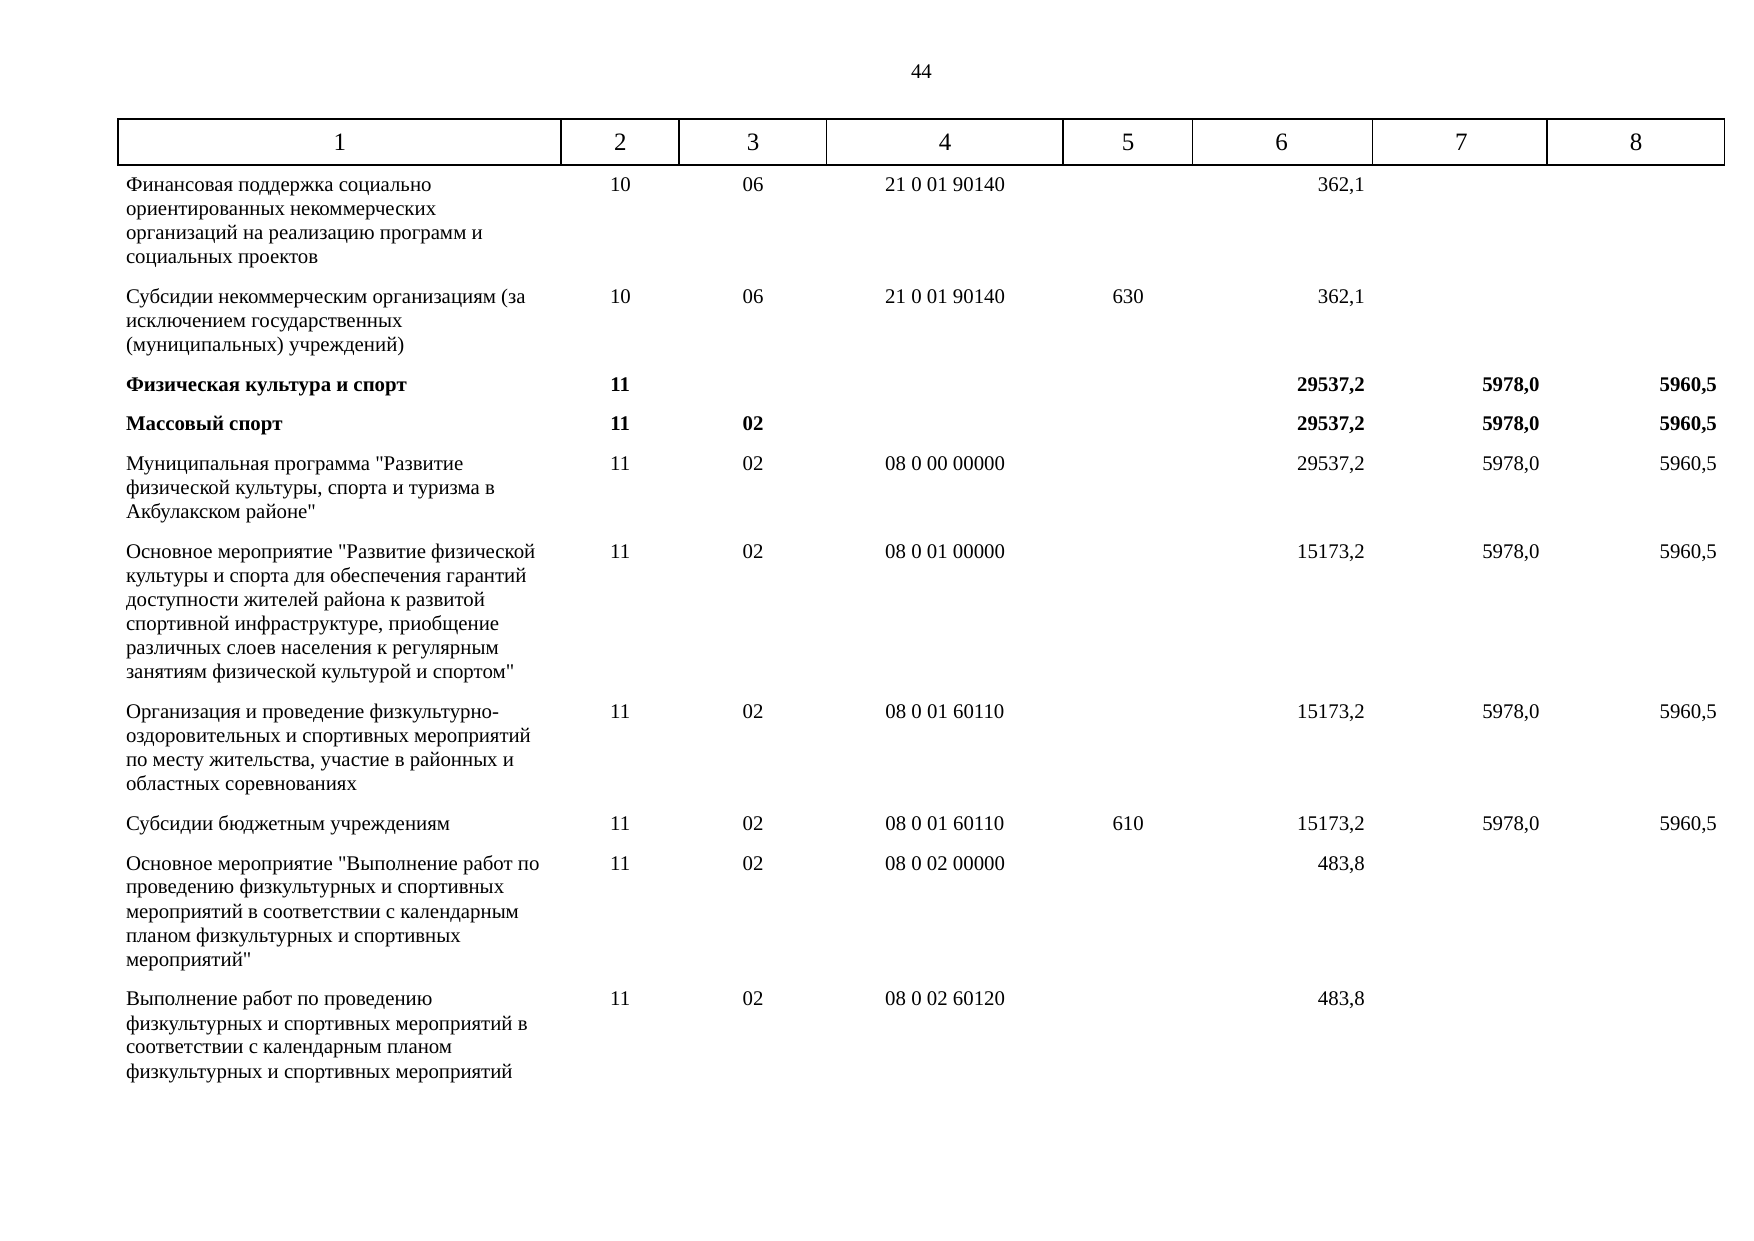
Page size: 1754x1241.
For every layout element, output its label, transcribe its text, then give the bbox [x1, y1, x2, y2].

table_header [562, 120, 678, 164]
table_cell [1063, 364, 1193, 403]
table_cell 21 0 01 90140 [827, 166, 1063, 276]
table_cell 5978,0 [1372, 531, 1547, 691]
table_cell 08 0 00 00000 [827, 443, 1063, 531]
table_cell 11 [561, 691, 679, 803]
table_cell 483,8 [1193, 979, 1372, 1090]
table_cell [1372, 166, 1547, 276]
table_cell Основное мероприятие "Выполнение работ по проведению физкультурных и спортивных мероприятий в соответствии с календарным планом физкультурных и спортивных мероприятий" [118, 843, 561, 978]
table_cell [1063, 166, 1193, 276]
table_header 6 [1201, 128, 1362, 156]
table_cell 08 0 01 60110 [827, 803, 1063, 843]
table_cell 5960,5 [1547, 691, 1724, 803]
table_cell 06 [679, 166, 827, 276]
table_cell [1063, 404, 1193, 443]
table_cell [1063, 443, 1193, 531]
table_header 5 [1071, 128, 1185, 156]
table_header [1548, 120, 1724, 164]
table_cell 5960,5 [1547, 531, 1724, 691]
table_cell 02 [679, 691, 827, 803]
table_header [1064, 120, 1192, 164]
table_cell 11 [561, 843, 679, 978]
table_cell [1547, 979, 1724, 1090]
table_cell Муниципальная программа "Развитие физической культуры, спорта и туризма в Акбулакском районе" [118, 443, 561, 531]
table_cell 11 [561, 979, 679, 1090]
table_cell 362,1 [1193, 276, 1372, 364]
table_cell [1372, 276, 1547, 364]
table_cell 11 [561, 443, 679, 531]
table_cell 362,1 [1193, 166, 1372, 276]
table_cell [1063, 979, 1193, 1090]
table_cell [1547, 276, 1724, 364]
table_cell 02 [679, 531, 827, 691]
table_cell 21 0 01 90140 [827, 276, 1063, 364]
table_cell [827, 404, 1063, 443]
table_cell [1547, 166, 1724, 276]
table_cell Организация и проведение физкультурно-оздоровительных и спортивных мероприятий по месту жительства, участие в районных и областных соревнованиях [118, 691, 561, 803]
table_cell 02 [679, 843, 827, 978]
table_cell Физическая культура и спорт [118, 364, 561, 403]
table_cell 11 [561, 803, 679, 843]
table_cell 11 [561, 364, 679, 403]
table_header 8 [1555, 128, 1716, 156]
table_cell 10 [561, 166, 679, 276]
table_cell 5978,0 [1372, 364, 1547, 403]
table_cell 10 [561, 276, 679, 364]
table_cell 5960,5 [1547, 364, 1724, 403]
table_cell 08 0 01 60110 [827, 691, 1063, 803]
table_cell 5978,0 [1372, 443, 1547, 531]
table_cell Выполнение работ по проведению физкультурных и спортивных мероприятий в соответствии с календарным планом физкультурных и спортивных мероприятий [118, 979, 561, 1090]
table_cell 02 [679, 404, 827, 443]
table_cell [679, 364, 827, 403]
table_cell 15173,2 [1193, 691, 1372, 803]
table_cell [1063, 843, 1193, 978]
table_cell 02 [679, 979, 827, 1090]
table_header [680, 120, 826, 164]
table_cell Субсидии бюджетным учреждениям [118, 803, 561, 843]
table_header 3 [687, 128, 819, 156]
table_cell 29537,2 [1193, 364, 1372, 403]
table_header [1193, 120, 1372, 164]
table_cell Финансовая поддержка социально ориентированных некоммерческих организаций на реализацию программ и социальных проектов [118, 166, 561, 276]
table_header 2 [569, 128, 671, 156]
table_cell 5978,0 [1372, 803, 1547, 843]
table_header [1373, 120, 1546, 164]
table_cell 08 0 01 00000 [827, 531, 1063, 691]
table_cell [1372, 979, 1547, 1090]
table_cell Субсидии некоммерческим организациям (за исключением государственных (муниципальных) учреждений) [118, 276, 561, 364]
table_cell [1063, 691, 1193, 803]
table_header [119, 120, 560, 164]
table_cell 5960,5 [1547, 803, 1724, 843]
table_cell 06 [679, 276, 827, 364]
table_cell 483,8 [1193, 843, 1372, 978]
table_cell Массовый спорт [118, 404, 561, 443]
table_cell 610 [1063, 803, 1193, 843]
table_cell 5960,5 [1547, 404, 1724, 443]
table_header 7 [1380, 128, 1542, 156]
table_cell 02 [679, 803, 827, 843]
table_cell 5978,0 [1372, 691, 1547, 803]
table_cell 11 [561, 404, 679, 443]
table_cell Основное мероприятие "Развитие физической культуры и спорта для обеспечения гарантий доступности жителей района к развитой спортивной инфраструктуре, приобщение различных слоев населения к регулярным занятиям физической культурой и спортом" [118, 531, 561, 691]
table_cell 08 0 02 60120 [827, 979, 1063, 1090]
table_header 1 [126, 128, 553, 156]
table_cell 29537,2 [1193, 404, 1372, 443]
table_header 4 [835, 128, 1055, 156]
table_cell 15173,2 [1193, 803, 1372, 843]
table_cell [827, 364, 1063, 403]
table_cell [1547, 843, 1724, 978]
table_cell 5960,5 [1547, 443, 1724, 531]
table_cell [1063, 531, 1193, 691]
table_cell 29537,2 [1193, 443, 1372, 531]
table_cell [1372, 843, 1547, 978]
table_cell 11 [561, 531, 679, 691]
table_cell 02 [679, 443, 827, 531]
table_cell 08 0 02 00000 [827, 843, 1063, 978]
table_cell 630 [1063, 276, 1193, 364]
table_cell 5978,0 [1372, 404, 1547, 443]
table_cell 15173,2 [1193, 531, 1372, 691]
table_header [827, 120, 1062, 164]
